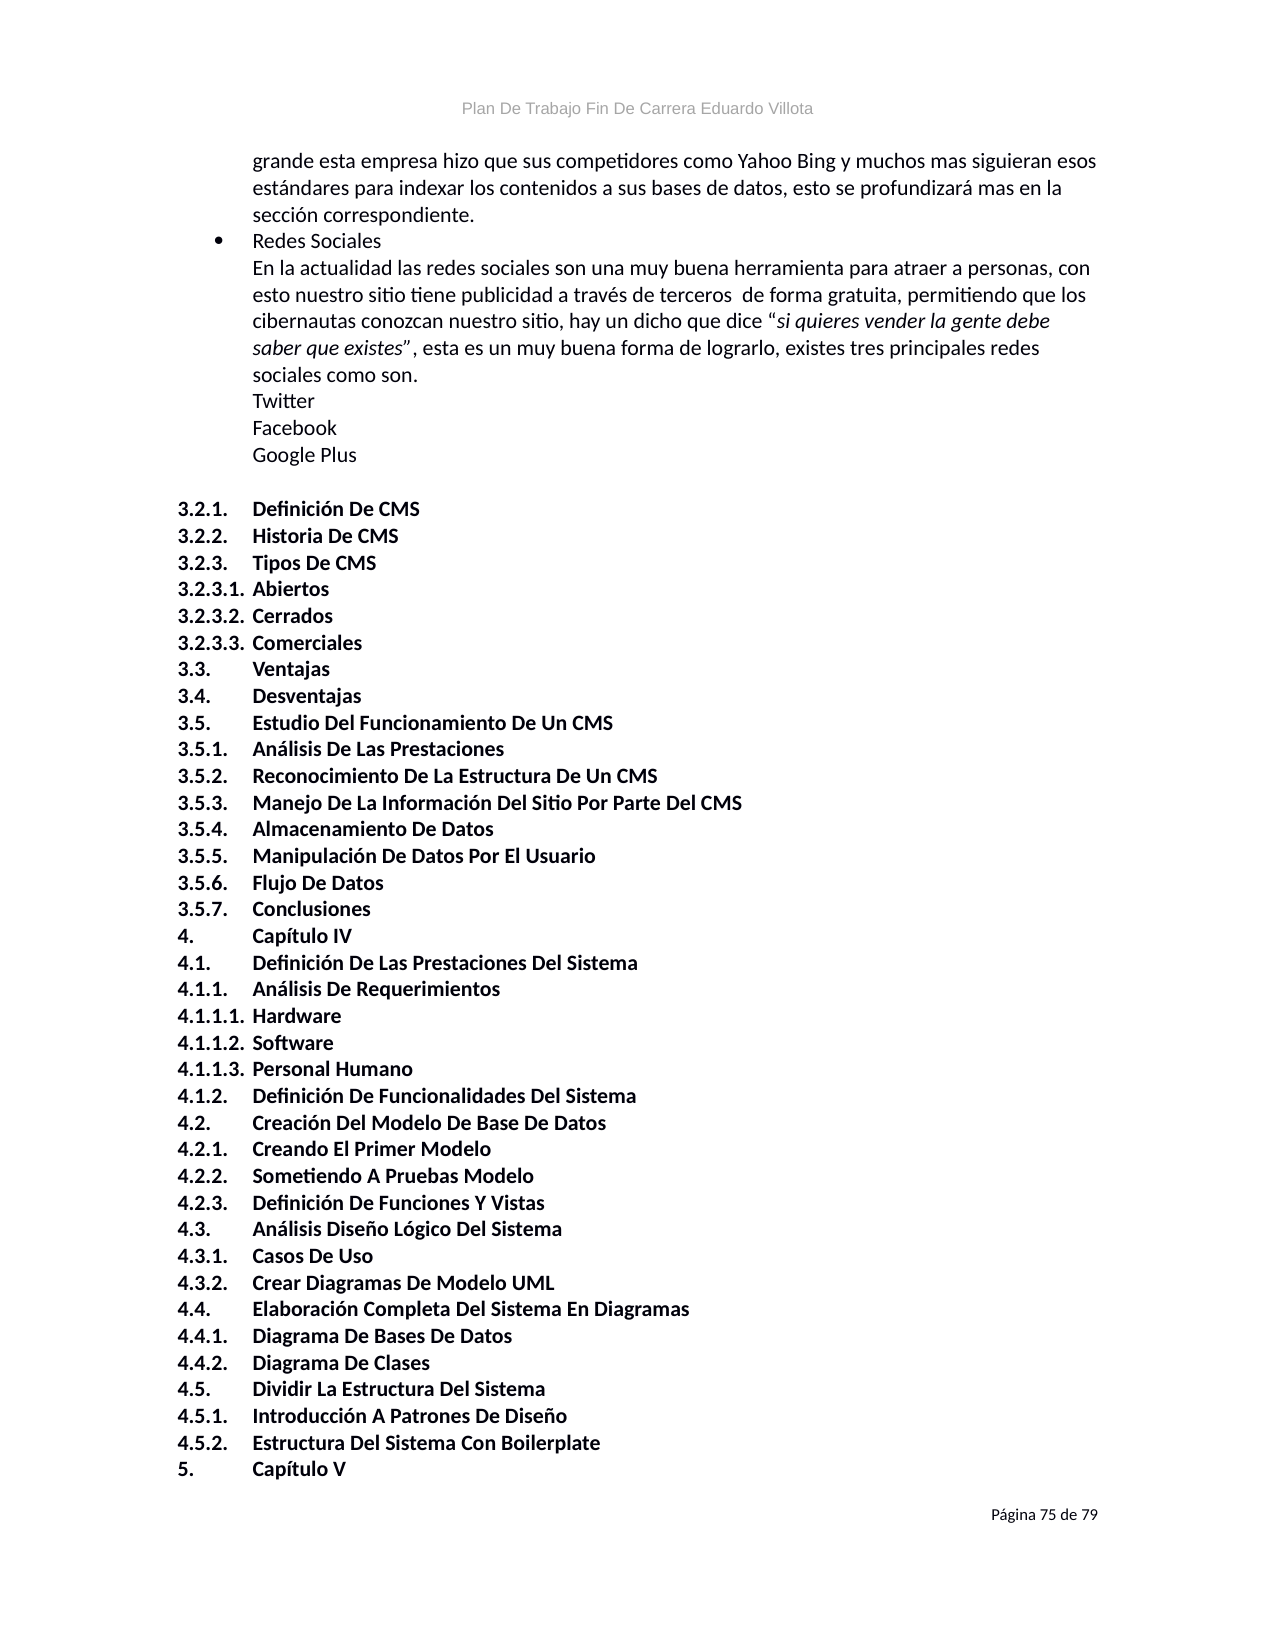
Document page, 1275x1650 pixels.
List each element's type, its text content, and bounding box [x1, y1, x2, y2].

list Facebook [252, 414, 1098, 441]
text 3.2.3.2. Cerrados [177, 602, 1098, 629]
text 4.1.2. Definición De Funcionalidades Del Sistema [177, 1082, 1098, 1109]
list grande esta empresa hizo que sus competidores como Yahoo Bing y muchos mas siguieran esos estándares para indexar los contenidos a sus bases de datos, esto se profundizará mas en la sección correspondiente. [215, 148, 1098, 228]
list Twitter [252, 388, 1098, 414]
text 4.2.3. Definición De Funciones Y Vistas [177, 1189, 1098, 1216]
text 4.4. Elaboración Completa Del Sistema En Diagramas [177, 1296, 1098, 1322]
text 4.1.1.1. Hardware [177, 1002, 1098, 1029]
list Google Plus [252, 441, 1098, 468]
text 4.5.2. Estructura Del Sistema Con Boilerplate [177, 1429, 1098, 1456]
list Redes Sociales [215, 228, 1098, 254]
text 3.5.7. Conclusiones [177, 896, 1098, 922]
text 3.2.3.1. Abiertos [177, 576, 1098, 602]
text 4.2. Creación Del Modelo De Base De Datos [177, 1109, 1098, 1136]
text 4.2.2. Sometiendo A Pruebas Modelo [177, 1162, 1098, 1189]
text 3.5.2. Reconocimiento De La Estructura De Un CMS [177, 762, 1098, 789]
text 3.2.2. Historia De CMS [177, 522, 1098, 549]
text 3.5.1. Análisis De Las Prestaciones [177, 736, 1098, 762]
text 4.1.1. Análisis De Requerimientos [177, 976, 1098, 1002]
text 3.4. Desventajas [177, 682, 1098, 709]
text 3.2.1. Definición De CMS [177, 496, 1098, 522]
text 3.5.3. Manejo De La Información Del Sitio Por Parte Del CMS [177, 789, 1098, 816]
list En la actualidad las redes sociales son una muy buena herramienta para atraer a personas, con esto nuestro sitio tiene publicidad a través de terceros de forma gratuita, permitiendo que los cibernautas conozcan nuestro sitio, hay un dicho que dice “si quieres vender la gente debe saber que existes”, esta es un muy buena forma de lograrlo, existes tres principales redes sociales como son. [252, 254, 1098, 388]
text 3.5. Estudio Del Funcionamiento De Un CMS [177, 709, 1098, 736]
text 5. Capítulo V [177, 1456, 1098, 1482]
text 4.4.1. Diagrama De Bases De Datos [177, 1322, 1098, 1349]
text 3.5.5. Manipulación De Datos Por El Usuario [177, 842, 1098, 869]
text 4.3.2. Crear Diagramas De Modelo UML [177, 1269, 1098, 1296]
text 4.3. Análisis Diseño Lógico Del Sistema [177, 1216, 1098, 1242]
text 3.5.6. Flujo De Datos [177, 869, 1098, 896]
text 4.4.2. Diagrama De Clases [177, 1349, 1098, 1376]
text 4.1.1.3. Personal Humano [177, 1056, 1098, 1082]
text 4.2.1. Creando El Primer Modelo [177, 1136, 1098, 1162]
text 3.5.4. Almacenamiento De Datos [177, 816, 1098, 842]
text 4.5.1. Introducción A Patrones De Diseño [177, 1402, 1098, 1429]
text 4. Capítulo IV [177, 922, 1098, 949]
text 4.1. Definición De Las Prestaciones Del Sistema [177, 949, 1098, 976]
text 4.3.1. Casos De Uso [177, 1242, 1098, 1269]
text 4.1.1.2. Software [177, 1029, 1098, 1056]
text 4.5. Dividir La Estructura Del Sistema [177, 1376, 1098, 1402]
text 3.3. Ventajas [177, 656, 1098, 682]
text 3.2.3.3. Comerciales [177, 629, 1098, 656]
text 3.2.3. Tipos De CMS [177, 549, 1098, 576]
